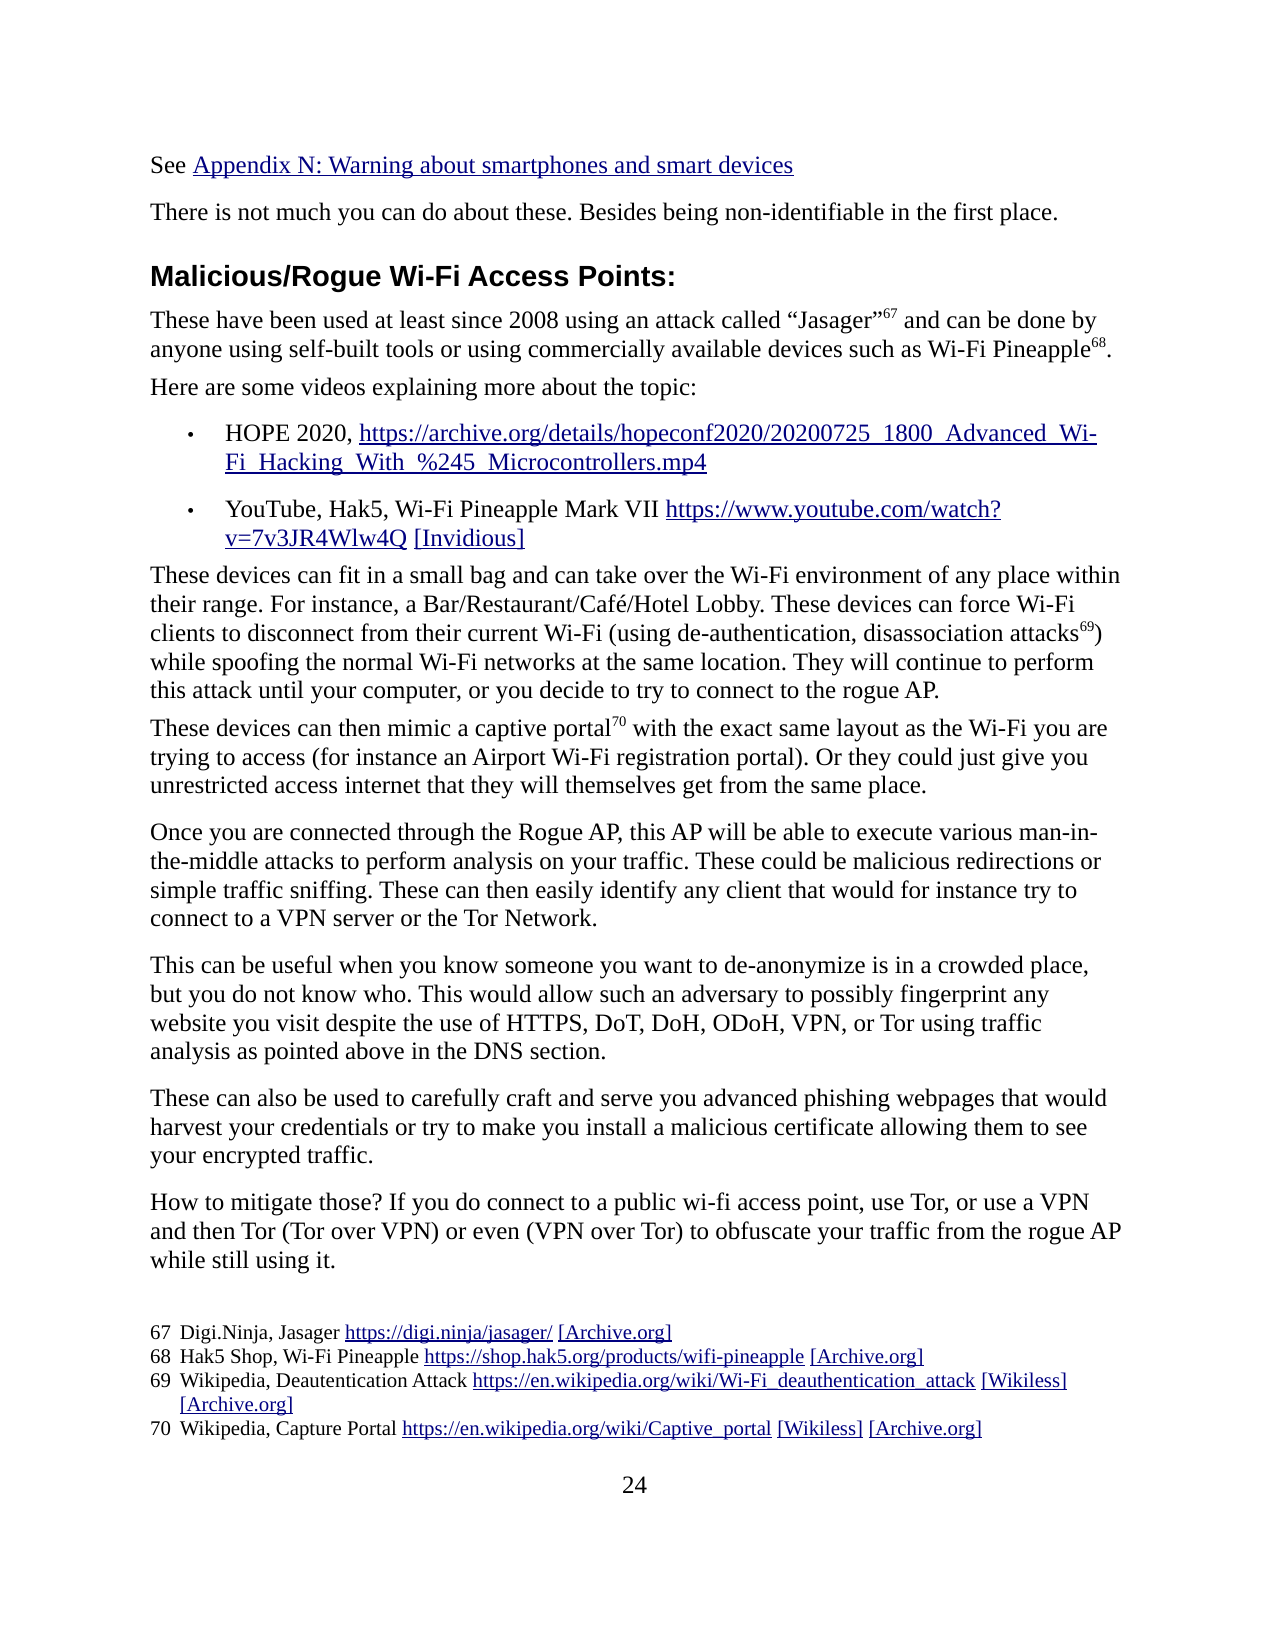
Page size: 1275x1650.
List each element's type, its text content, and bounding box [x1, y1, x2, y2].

text Digi.Ninja, Jasager https://digi.ninja/jasager/ [Archive.org] [150, 1320, 1125, 1344]
text There is not much you can do about these. Besides being non-identifiable in the first place. [150, 197, 1125, 225]
text These devices can then mimic a captive portal with the exact same layout as the Wi-Fi you are trying to access (for instance an Airport Wi-Fi registration portal). Or they could just give you unrestricted access internet that they will themselves get from the same place. [150, 713, 1125, 799]
text See Appendix N: Warning about smartphones and smart devices [150, 150, 1125, 179]
text These have been used at least since 2008 using an attack called “Jasager” and can be done by anyone using self-built tools or using commercially available devices such as Wi-Fi Pineapple. [150, 305, 1125, 363]
text Here are some videos explaining more about the topic: [150, 372, 1125, 401]
text These can also be used to carefully craft and serve you advanced phishing webpages that would harvest your credentials or try to make you install a malicious certificate allowing them to see your encrypted traffic. [150, 1083, 1125, 1169]
subtitle Malicious/Rogue Wi-Fi Access Points: [150, 259, 1125, 293]
list HOPE 2020, https://archive.org/details/hopeconf2020/20200725_1800_Advanced_Wi-Fi_Hacking_With_%245_Microcontrollers.mp4 [187, 418, 1125, 476]
text How to mitigate those? If you do connect to a public wi-fi access point, use Tor, or use a VPN and then Tor (Tor over VPN) or even (VPN over Tor) to obfuscate your traffic from the rogue AP while still using it. [150, 1187, 1125, 1273]
text Once you are connected through the Rogue AP, this AP will be able to execute various man-in-the-middle attacks to perform analysis on your traffic. These could be malicious redirections or simple traffic sniffing. These can then easily identify any client that would for instance try to connect to a VPN server or the Tor Network. [150, 817, 1125, 932]
text This can be useful when you know someone you want to de-anonymize is in a crowded place, but you do not know who. This would allow such an adversary to possibly fingerprint any website you visit despite the use of HTTPS, DoT, DoH, ODoH, VPN, or Tor using traffic analysis as pointed above in the DNS section. [150, 950, 1125, 1065]
list YouTube, Hak5, Wi-Fi Pineapple Mark VII https://www.youtube.com/watch?v=7v3JR4Wlw4Q [Invidious] [187, 494, 1125, 551]
text Wikipedia, Capture Portal https://en.wikipedia.org/wiki/Captive_portal [Wikiless] [Archive.org] [150, 1416, 1125, 1440]
text Hak5 Shop, Wi-Fi Pineapple https://shop.hak5.org/products/wifi-pineapple [Archive.org] [150, 1344, 1125, 1368]
text These devices can fit in a small bag and can take over the Wi-Fi environment of any place within their range. For instance, a Bar/Restaurant/Café/Hotel Lobby. These devices can force Wi-Fi clients to disconnect from their current Wi-Fi (using de-authentication, disassociation attacks) while spoofing the normal Wi-Fi networks at the same location. They will continue to perform this attack until your computer, or you decide to try to connect to the rogue AP. [150, 560, 1125, 704]
text Wikipedia, Deautentication Attack https://en.wikipedia.org/wiki/Wi-Fi_deauthentication_attack [Wikiless] [Archive.org] [150, 1368, 1125, 1416]
